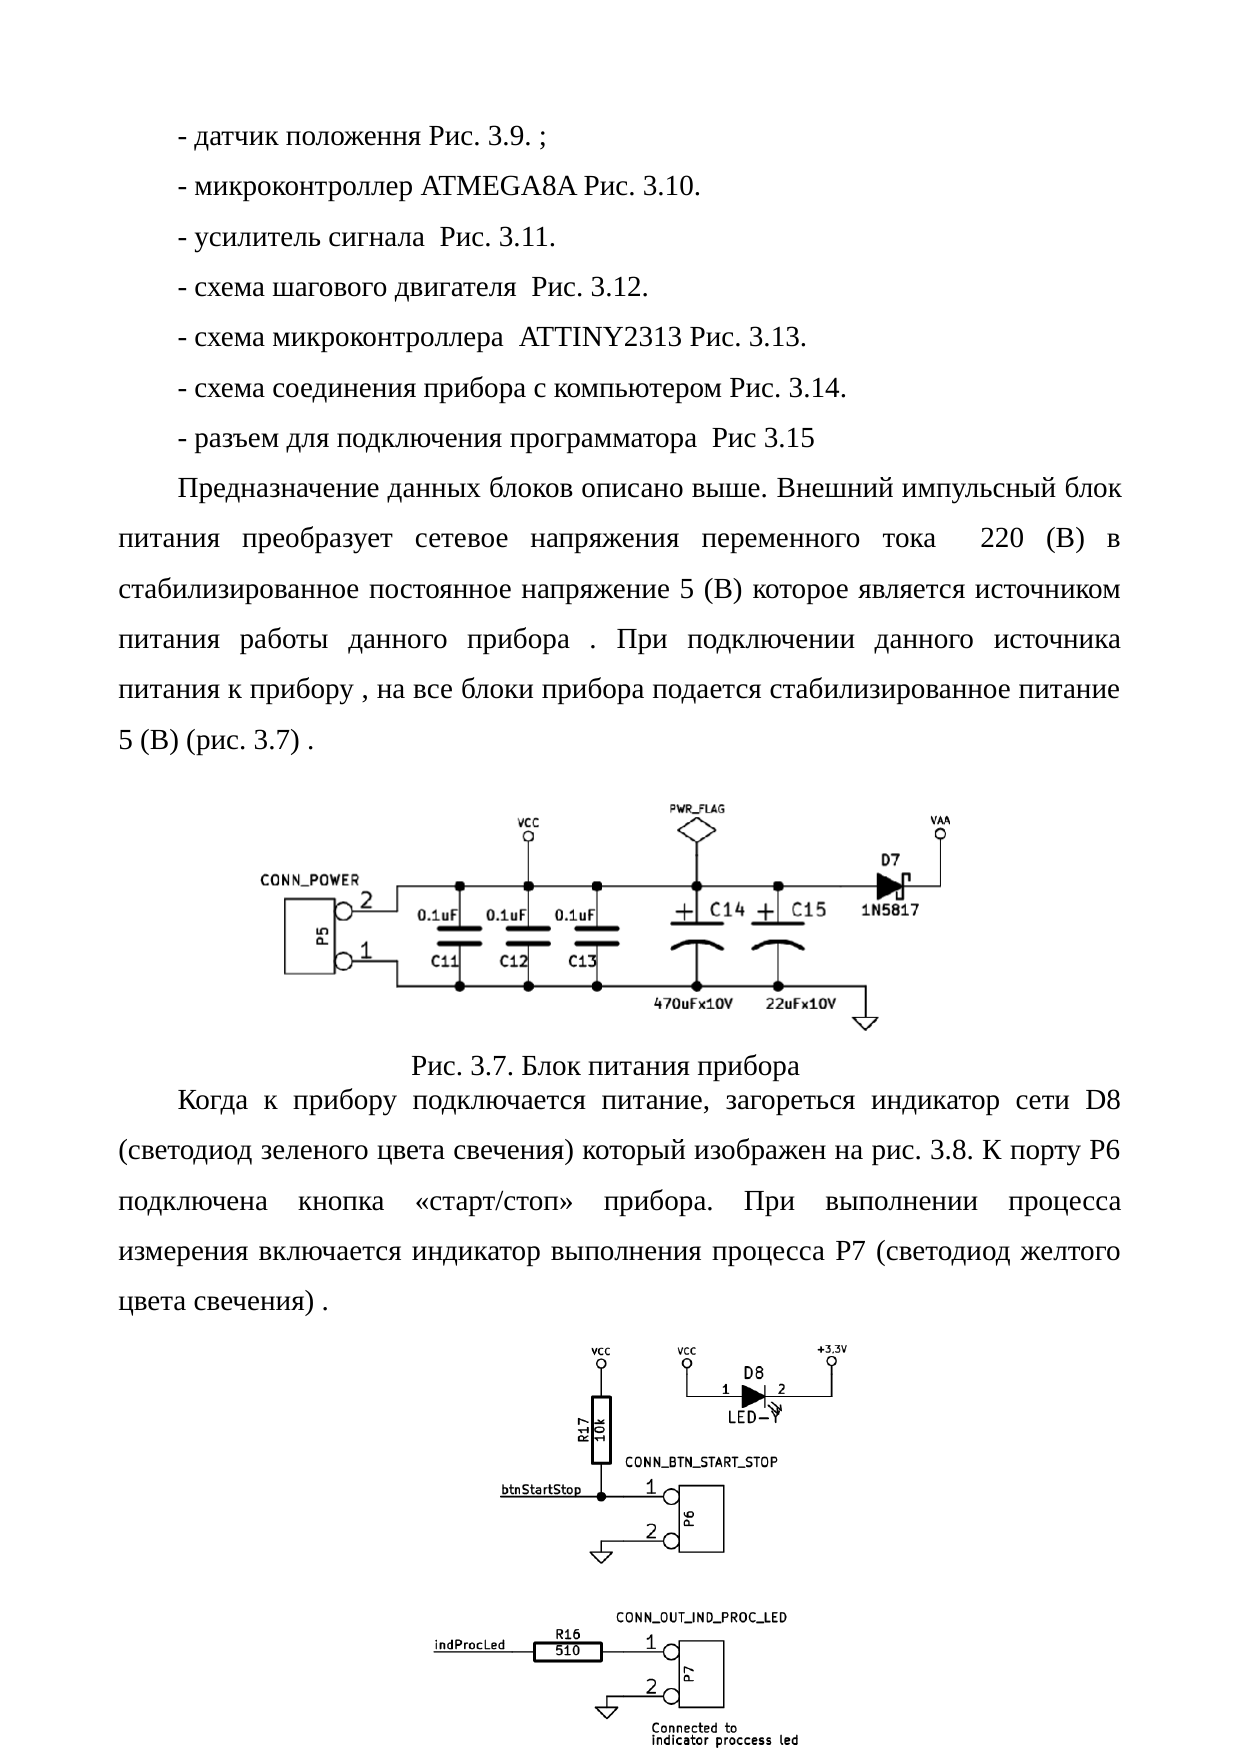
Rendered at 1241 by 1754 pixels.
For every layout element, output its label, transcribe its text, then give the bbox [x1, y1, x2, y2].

list - схема соединения прибора с компьютером Рис. 3.14. [118, 370, 1122, 403]
table_header [107, 772, 251, 1048]
list Предназначение данных блоков описано выше. Внешний импульсный блок питания преобразует сетевое напряжения переменного тока 220 (В) в стабилизированное постоянное напряжение 5 (В) которое является источником питания работы данного прибора . При подключении данного источника питания к прибору , на все блоки прибора подается стабилизированное питание 5 (В) (рис. 3.7) . [118, 470, 1122, 755]
list - схема микроконтроллера ATTINY2313 Рис. 3.13. [118, 319, 1122, 353]
table_header [960, 772, 1104, 1048]
list - усилитель сигнала Рис. 3.11. [118, 219, 1122, 252]
list - микроконтроллер ATMEGA8A Рис. 3.10. [118, 168, 1122, 202]
list - датчик положення Рис. 3.9. ; [118, 118, 1122, 152]
picture [251, 772, 960, 1049]
picture [426, 1334, 851, 1754]
list - разъем для подключения программатора Рис 3.15 [118, 420, 1122, 453]
list Когда к прибору подключается питание, загореться индикатор сети D8 (светодиод зеленого цвета свечения) который изображен на рис. 3.8. К порту P6 подключена кнопка «старт/стоп» прибора. При выполнении процесса измерения включается индикатор выполнения процесса P7 (светодиод желтого цвета свечения) . [118, 1082, 1122, 1317]
list - схема шагового двигателя Рис. 3.12. [118, 269, 1122, 303]
table_cell Рис. 3.7. Блок питания прибора [107, 1049, 1104, 1082]
